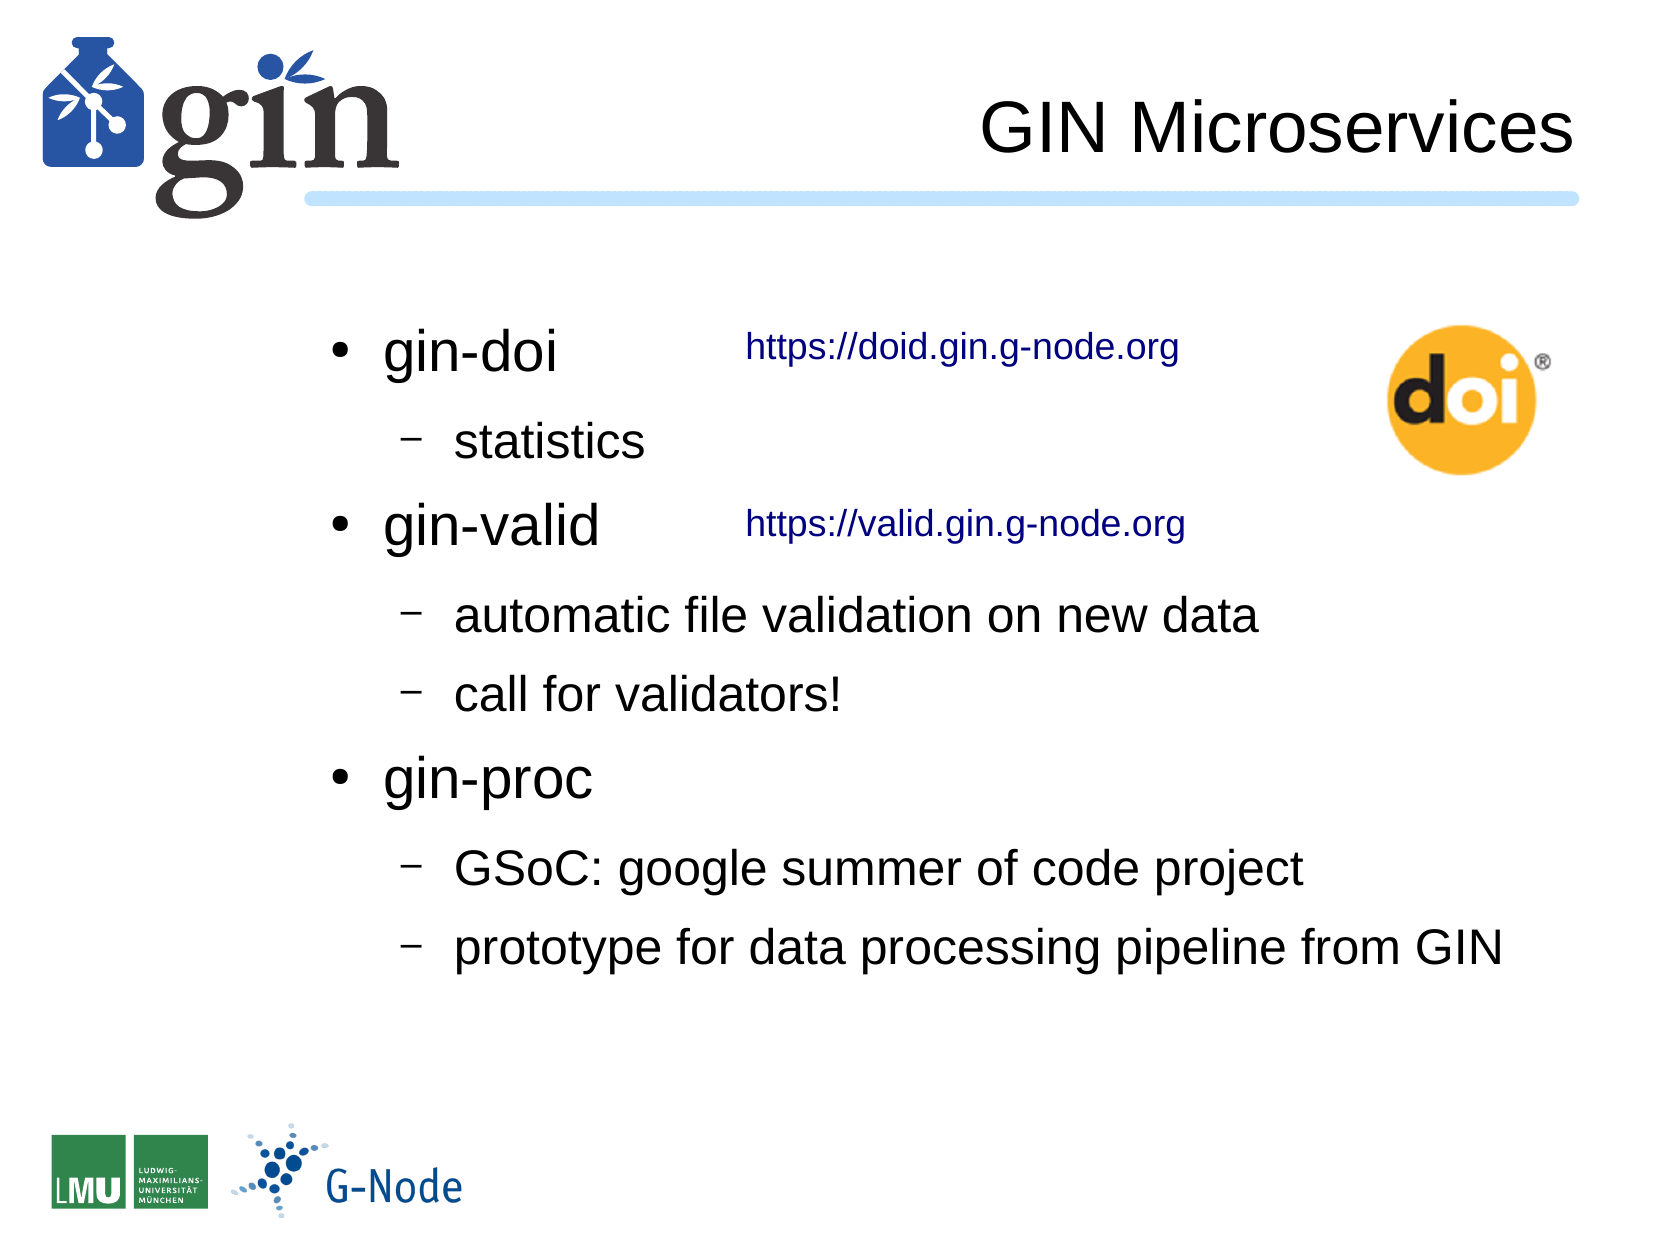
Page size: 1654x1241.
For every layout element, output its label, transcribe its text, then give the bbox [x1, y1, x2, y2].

picture [230, 1123, 467, 1219]
text_box https://doid.gin.g-node.org [730, 318, 1201, 391]
text_box GIN Microservices [87, 30, 1576, 226]
picture [33, 30, 409, 224]
text_box https://valid.gin.g-node.org [730, 495, 1246, 556]
picture [1380, 320, 1554, 481]
list gin-doi statistics gin-valid automatic file validation on new data call for validators! gin-proc GSoC: google summer of code project prototype for data processing pipeline from GIN [312, 318, 1595, 947]
